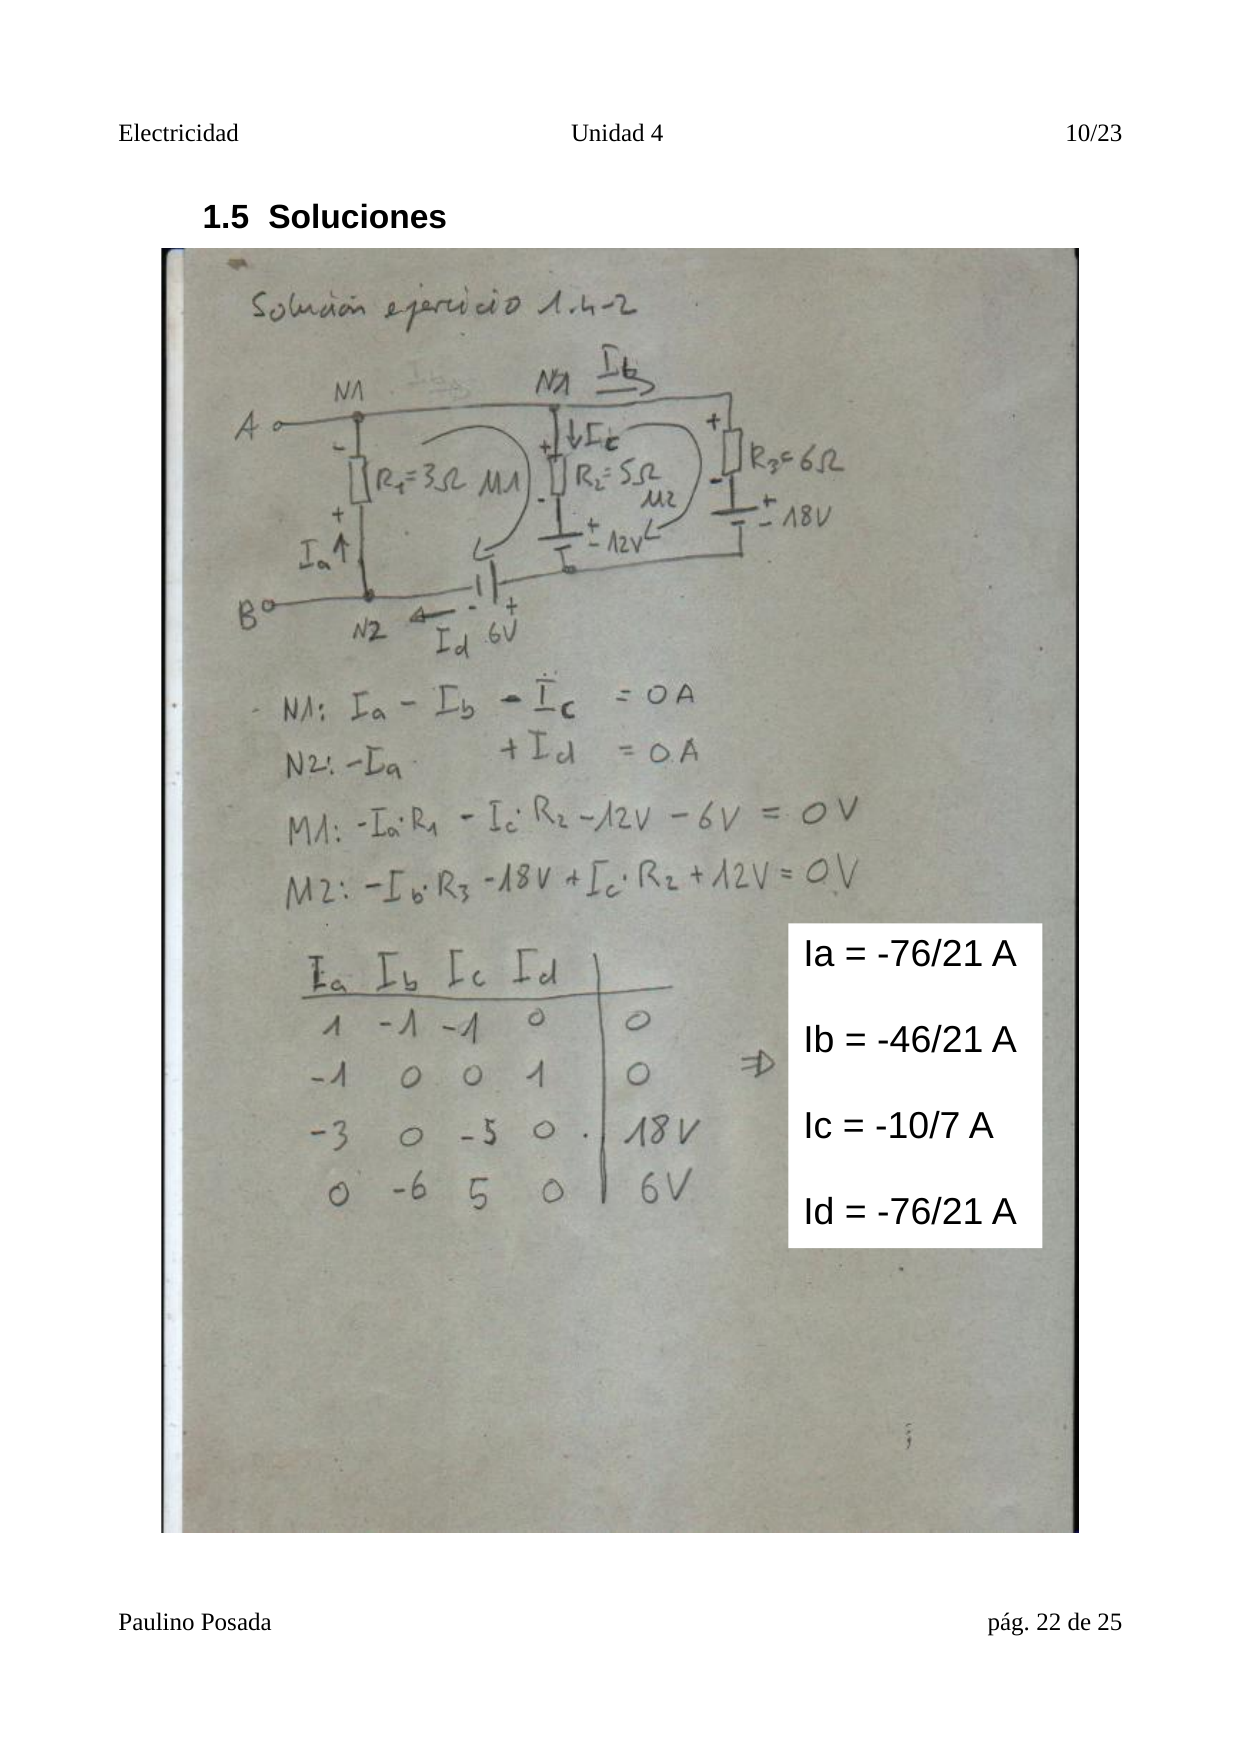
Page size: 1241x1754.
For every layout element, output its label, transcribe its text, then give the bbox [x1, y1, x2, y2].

subtitle Soluciones [193, 197, 1122, 236]
picture [161, 248, 1079, 1533]
